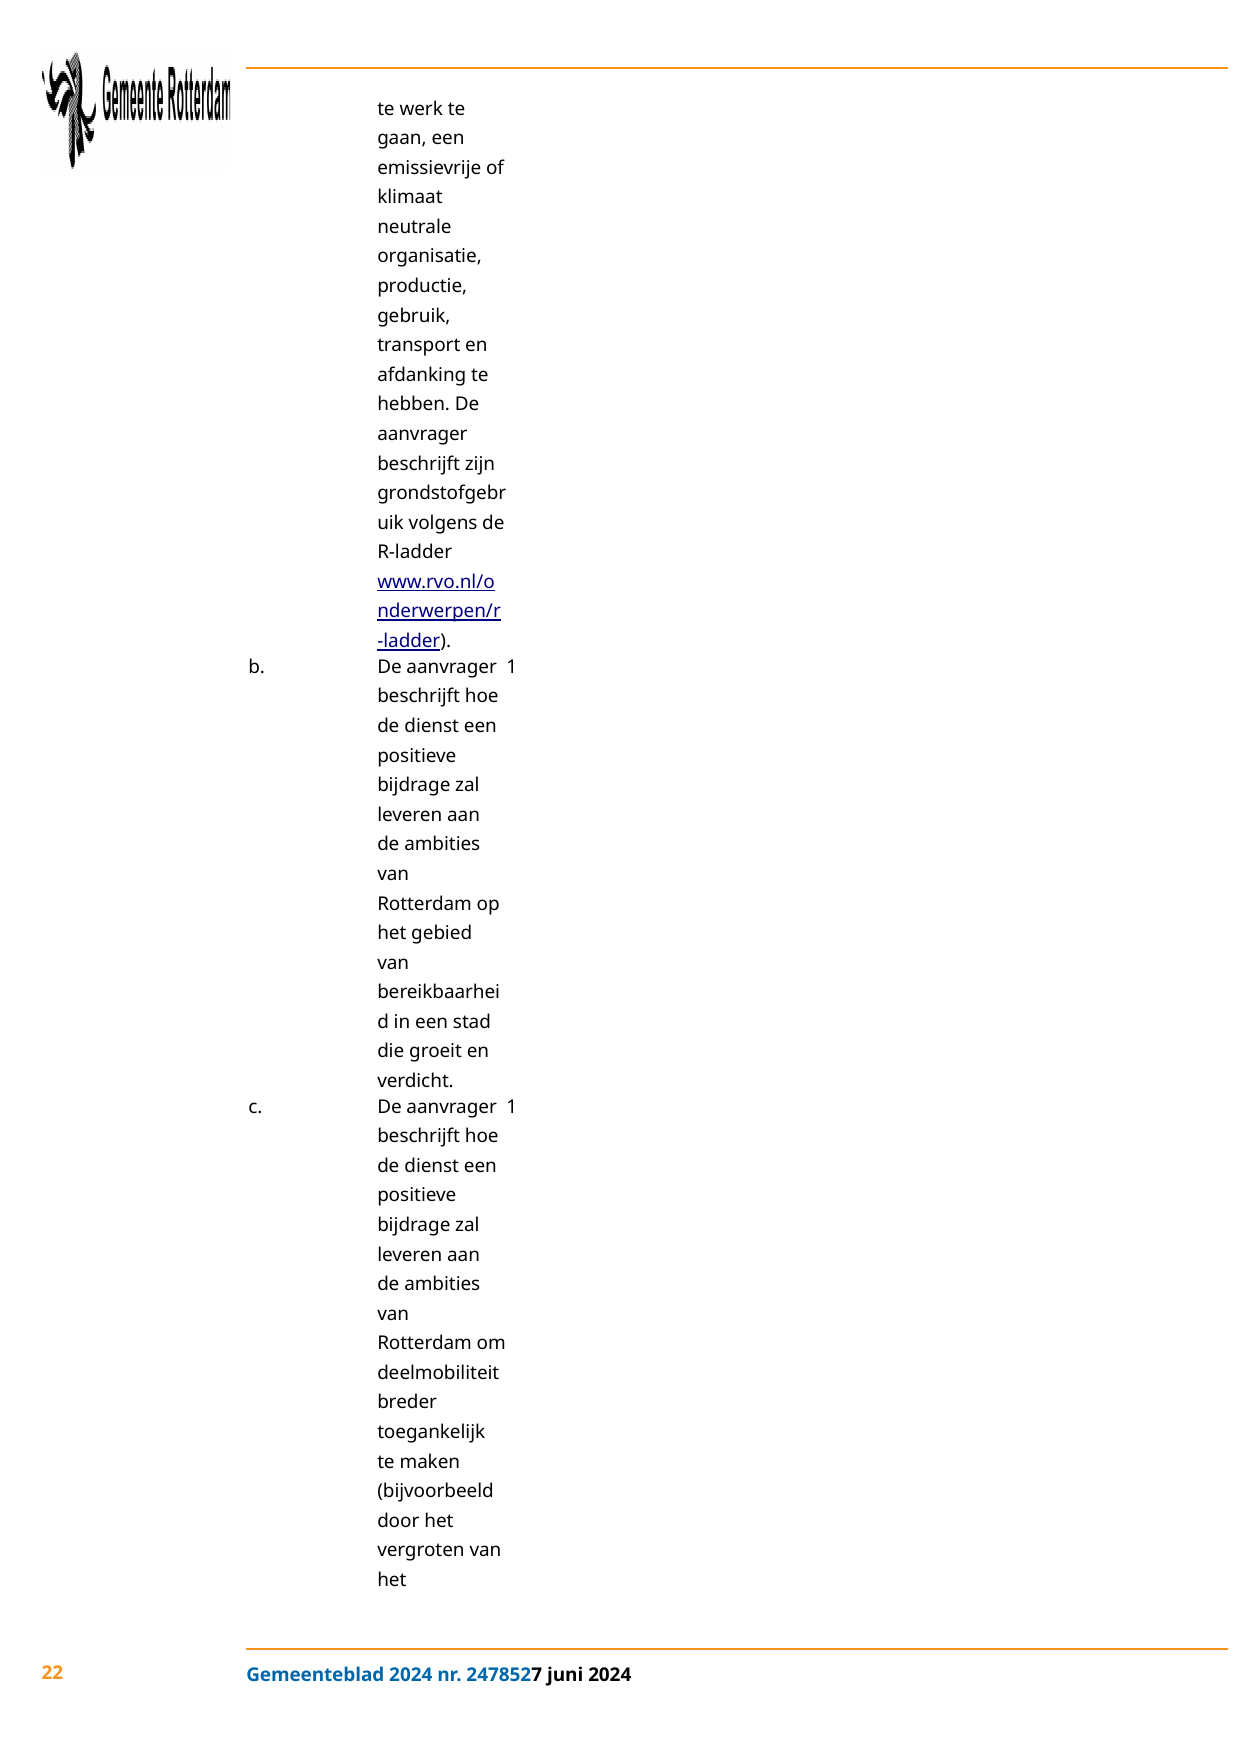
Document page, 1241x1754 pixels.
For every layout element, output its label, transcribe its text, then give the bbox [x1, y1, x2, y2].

table_cell te werk te gaan, een emissievrije of klimaat neutrale organisatie, productie, gebruik, transport en afdanking te hebben. De aanvrager beschrijft zijn grondstofgebruik volgens de R-ladder www.rvo.nl/onderwerpen/r-ladder). [377, 95, 506, 653]
table_cell b. [248, 653, 377, 1093]
table_cell [764, 95, 893, 653]
table_cell [506, 95, 635, 653]
table_cell [1023, 95, 1152, 653]
table_cell [248, 95, 377, 653]
table_cell 1 [506, 653, 635, 1093]
table_cell [764, 653, 893, 1093]
table_cell c. [248, 1093, 377, 1592]
table_cell [1023, 653, 1152, 1093]
table_cell [764, 1093, 893, 1592]
table_cell De aanvrager beschrijft hoe de dienst een positieve bijdrage zal leveren aan de ambities van Rotterdam om deelmobiliteit breder toegankelijk te maken (bijvoorbeeld door het vergroten van het [377, 1093, 506, 1592]
table_cell De aanvrager beschrijft hoe de dienst een positieve bijdrage zal leveren aan de ambities van Rotterdam op het gebied van bereikbaarheid in een stad die groeit en verdicht. [377, 653, 506, 1093]
table_cell [635, 1093, 764, 1592]
table_cell [894, 1093, 1022, 1592]
table_cell [894, 95, 1022, 653]
table_cell [894, 653, 1022, 1093]
table_cell [635, 653, 764, 1093]
table_cell [1023, 1093, 1152, 1592]
table_cell [635, 95, 764, 653]
table_cell 1 [506, 1093, 635, 1592]
picture [41, 47, 231, 172]
